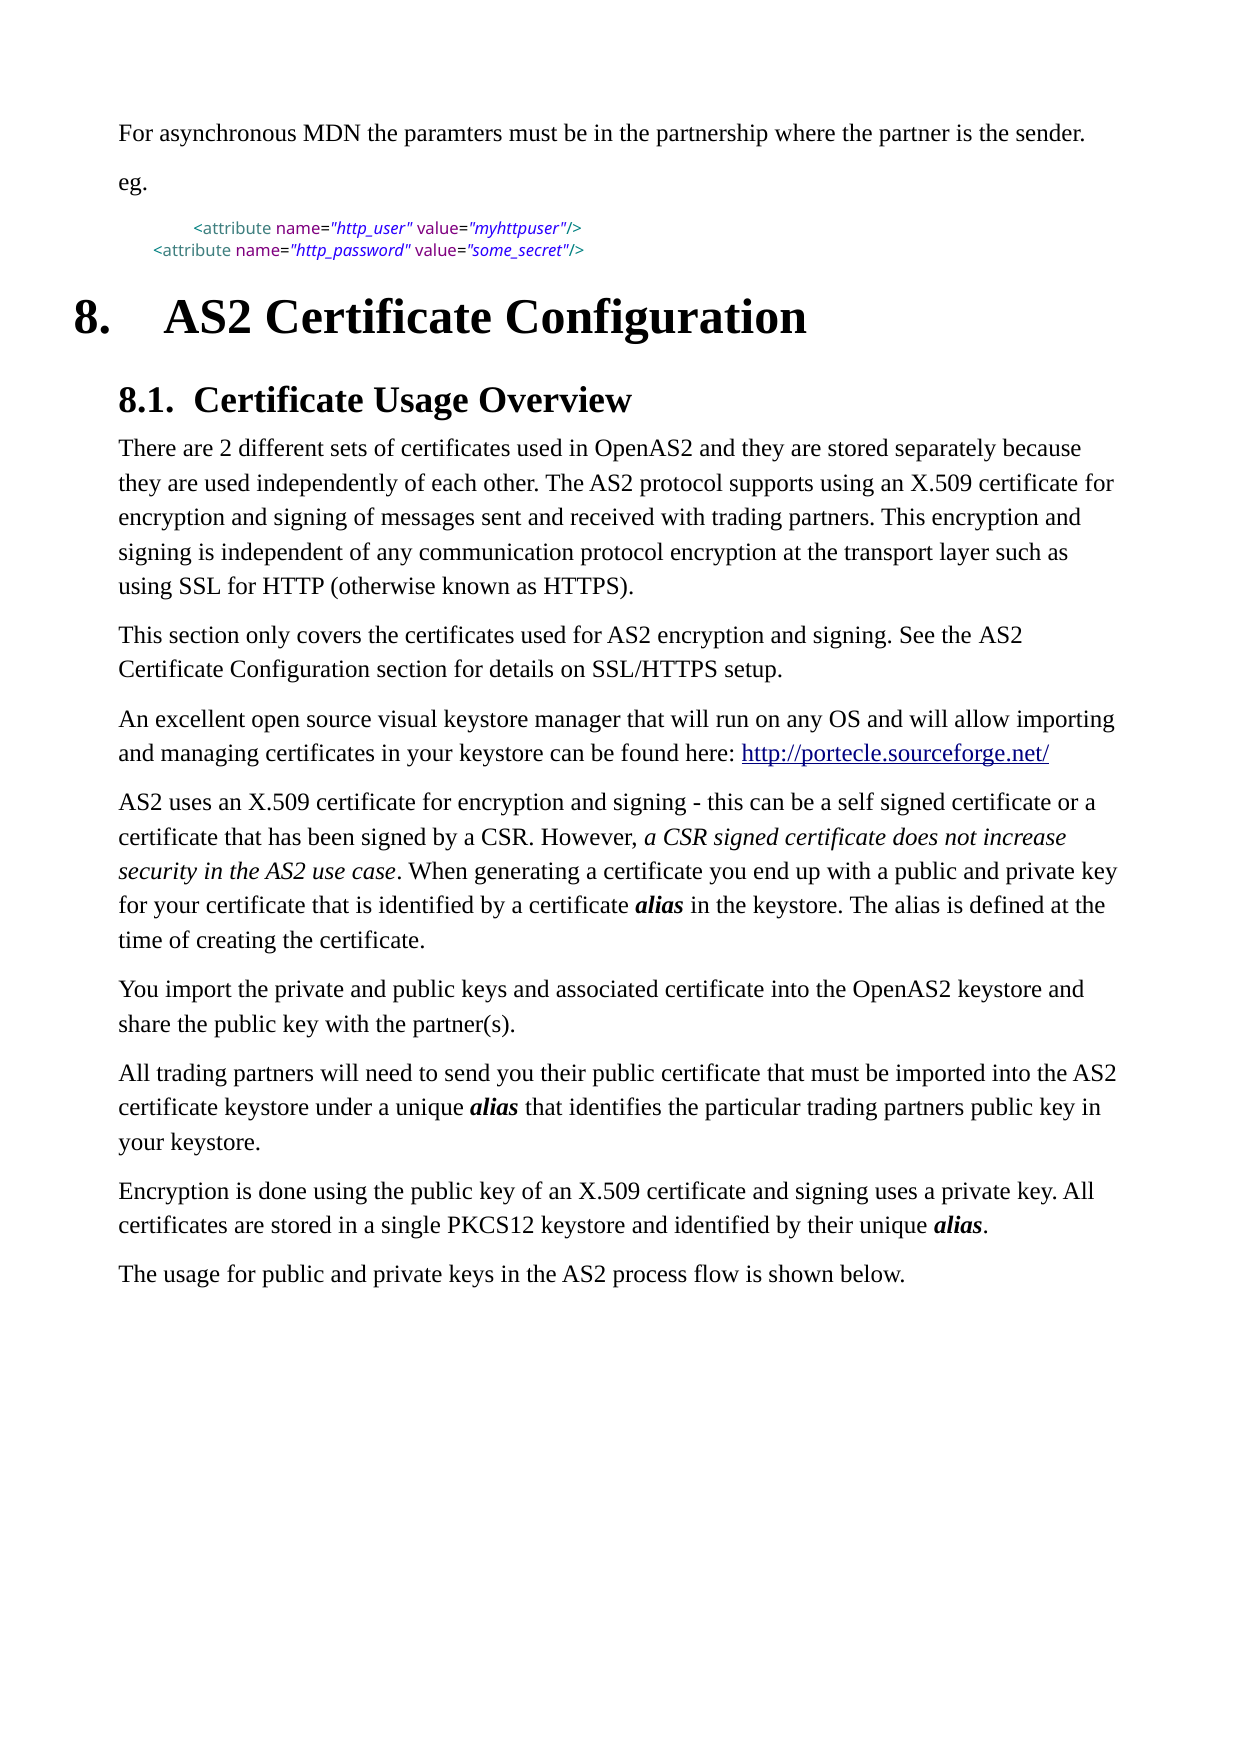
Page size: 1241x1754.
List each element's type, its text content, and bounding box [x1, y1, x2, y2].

text The usage for public and private keys in the AS2 process flow is shown below. [118, 1259, 1122, 1288]
text <attribute name="http_password" value="some_secret"/> [118, 239, 1122, 262]
text Encryption is done using the public key of an X.509 certificate and signing uses a private key. All certificates are stored in a single PKCS12 keystore and identified by their unique alias. [118, 1176, 1122, 1239]
text There are 2 different sets of certificates used in OpenAS2 and they are stored separately because they are used independently of each other. The AS2 protocol supports using an X.509 certificate for encryption and signing of messages sent and received with trading partners. This encryption and signing is independent of any communication protocol encryption at the transport layer such as using SSL for HTTP (otherwise known as HTTPS). [118, 433, 1122, 600]
text AS2 uses an X.509 certificate for encryption and signing - this can be a self signed certificate or a certificate that has been signed by a CSR. However, a CSR signed certificate does not increase security in the AS2 use case. When generating a certificate you end up with a public and private key for your certificate that is identified by a certificate alias in the keystore. The alias is defined at the time of creating the certificate. [118, 787, 1122, 954]
text You import the private and public keys and associated certificate into the OpenAS2 keystore and share the public key with the partner(s). [118, 974, 1122, 1037]
text For asynchronous MDN the paramters must be in the partnership where the partner is the sender. [118, 118, 1122, 147]
text All trading partners will need to send you their public certificate that must be imported into the AS2 certificate keystore under a unique alias that identifies the particular trading partners public key in your keystore. [118, 1058, 1122, 1155]
subtitle Certificate Usage Overview [118, 377, 1122, 421]
text This section only covers the certificates used for AS2 encryption and signing. See the AS2 Certificate Configuration section for details on SSL/HTTPS setup. [118, 620, 1122, 683]
text eg. [118, 167, 1122, 196]
text An excellent open source visual keystore manager that will run on any OS and will allow importing and managing certificates in your keystore can be found here: http://portecle.sourceforge.net/ [118, 704, 1122, 767]
subtitle AS2 Certificate Configuration [73, 287, 1122, 344]
text <attribute name="http_user" value="myhttpuser"/> [193, 216, 1122, 239]
